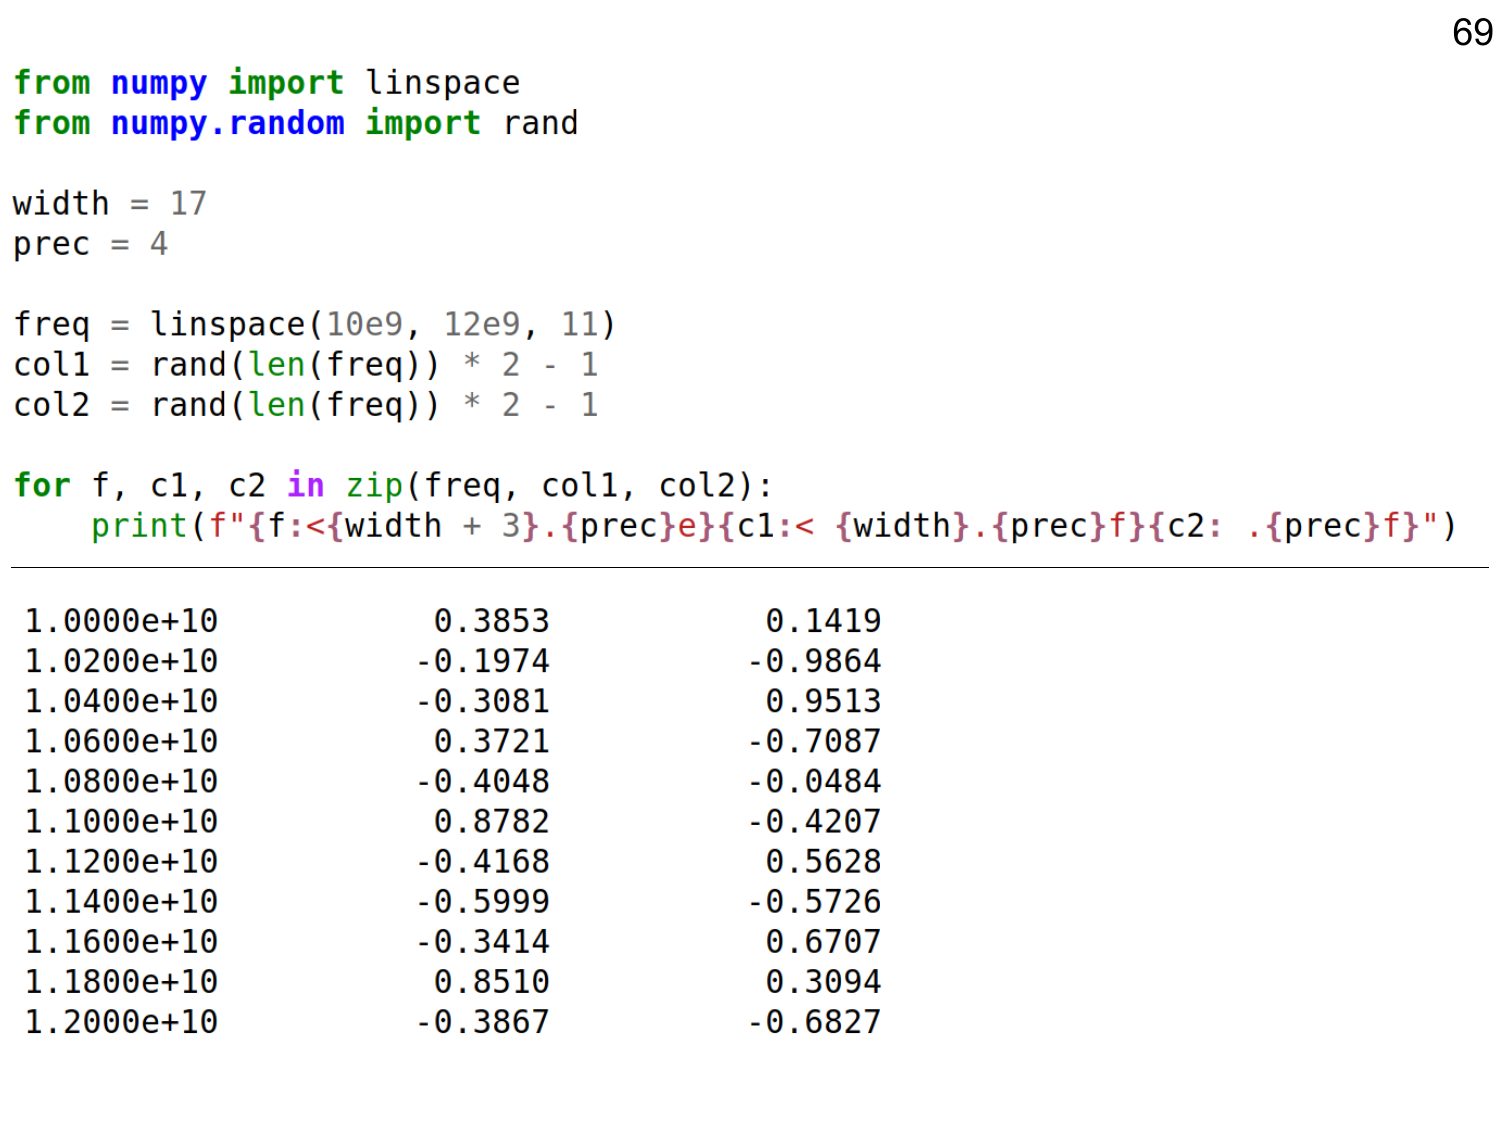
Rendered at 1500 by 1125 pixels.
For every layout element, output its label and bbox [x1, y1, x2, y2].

picture [8, 59, 1463, 552]
picture [16, 592, 893, 1045]
